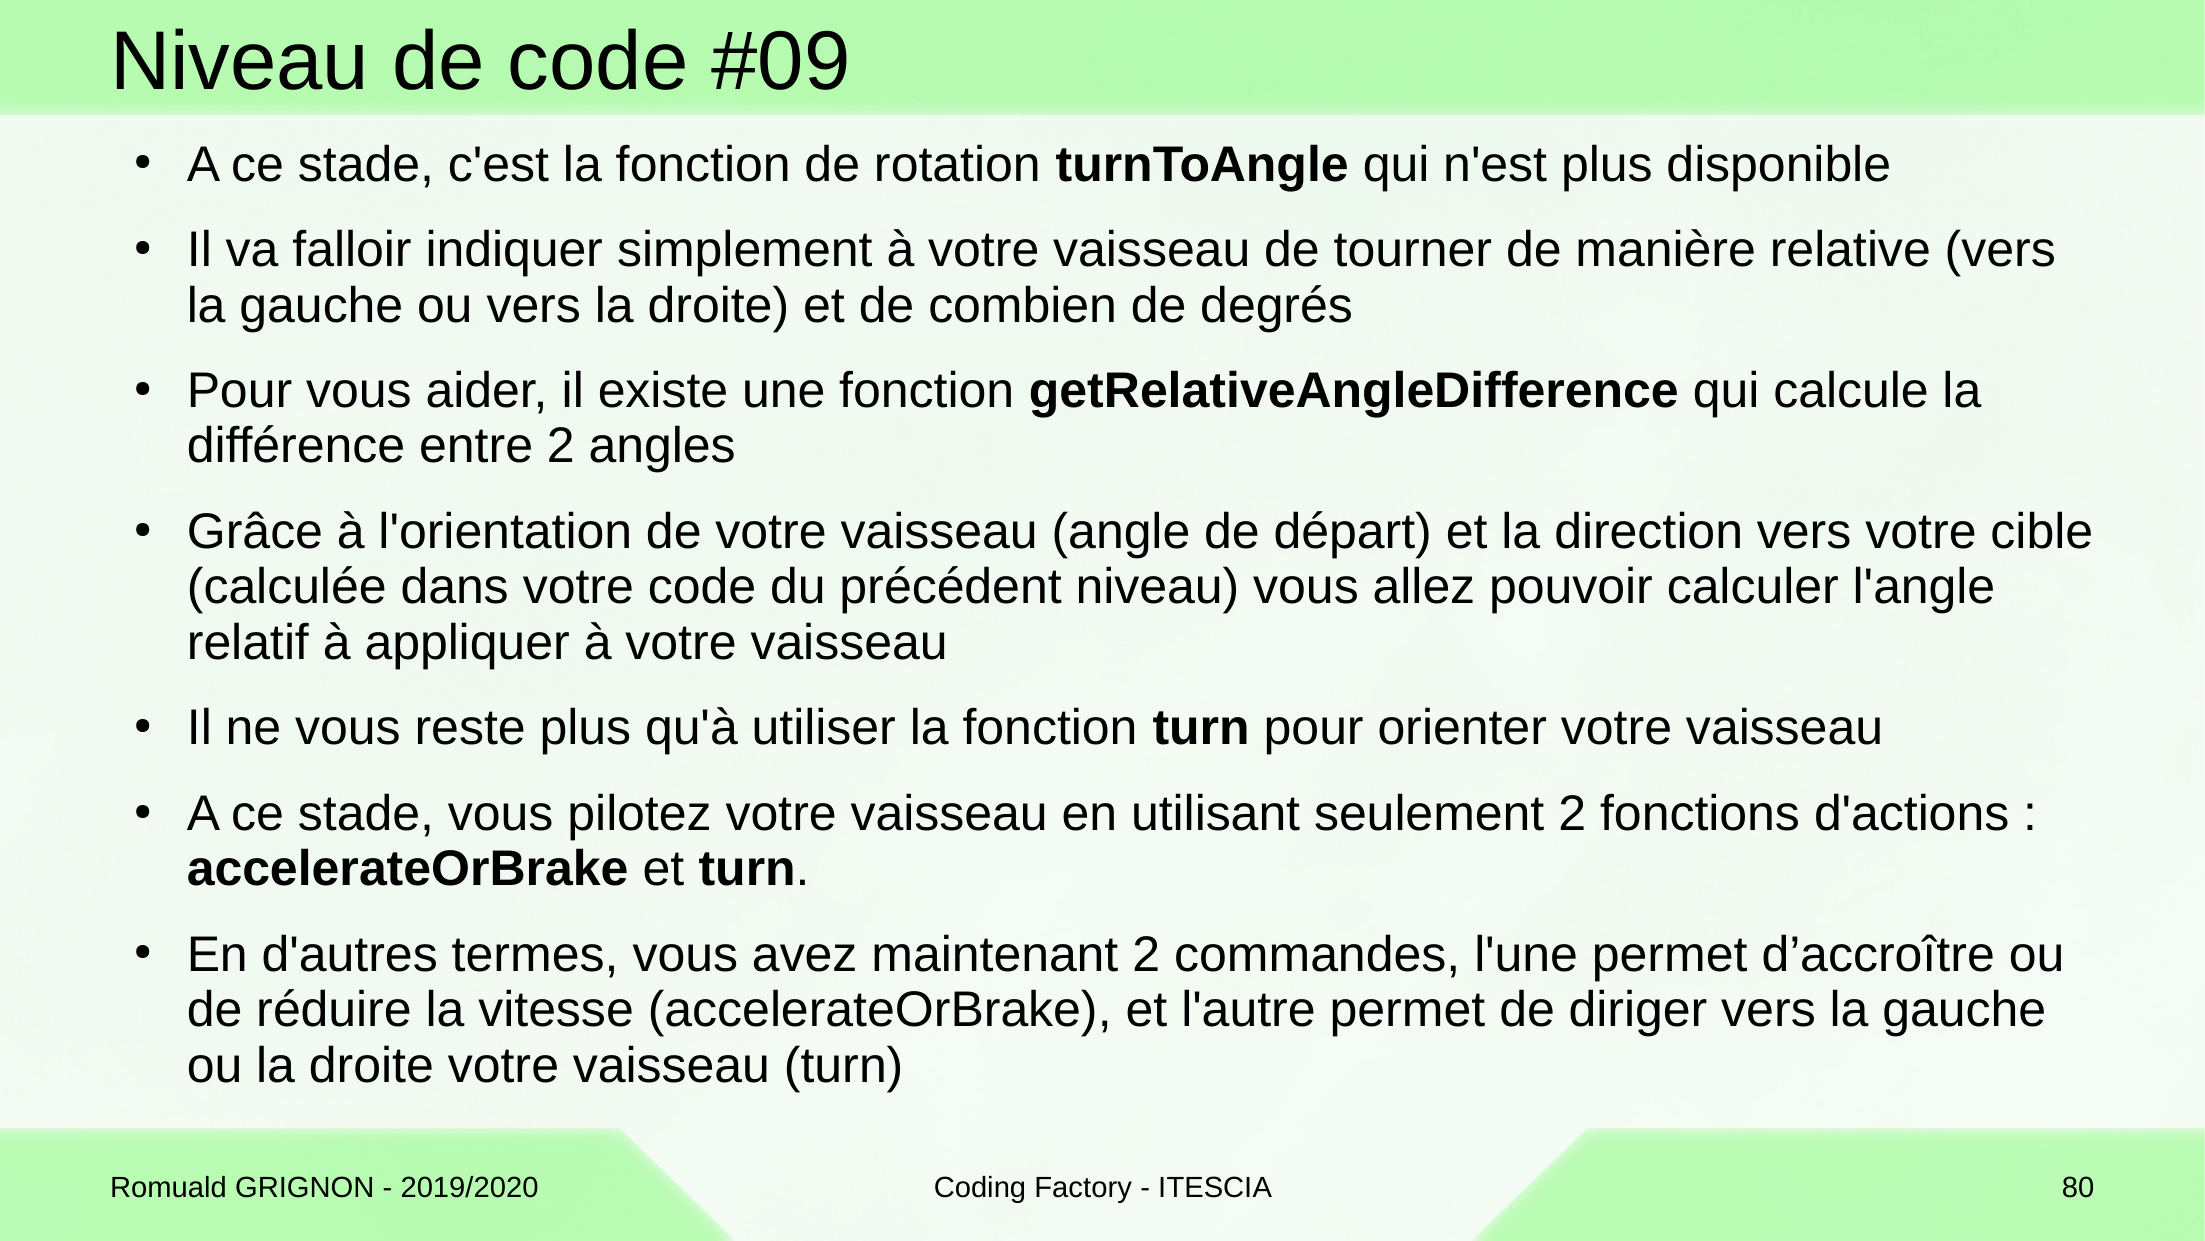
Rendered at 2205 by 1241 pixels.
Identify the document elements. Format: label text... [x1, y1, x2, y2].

title Niveau de code #09 [110, 49, 2095, 257]
list A ce stade, c'est la fonction de rotation turnToAngle qui n'est plus disponible Il va falloir indiquer simplement à votre vaisseau de tourner de manière relative (vers la gauche ou vers la droite) et de combien de degrés Pour vous aider, il existe une fonction getRelativeAngleDifference qui calcule la différence entre 2 angles Grâce à l'orientation de votre vaisseau (angle de départ) et la direction vers votre cible (calculée dans votre code du précédent niveau) vous allez pouvoir calculer l'angle relatif à appliquer à votre vaisseau Il ne vous reste plus qu'à utiliser la fonction turn pour orienter votre vaisseau A ce stade, vous pilotez votre vaisseau en utilisant seulement 2 fonctions d'actions : accelerateOrBrake et turn. En d'autres termes, vous avez maintenant 2 commandes, l'une permet d’accroître ou de réduire la vitesse (accelerateOrBrake), et l'autre permet de diriger vers la gauche ou la droite votre vaisseau (turn) [116, 206, 2101, 1149]
picture [0, 0, 2205, 1241]
